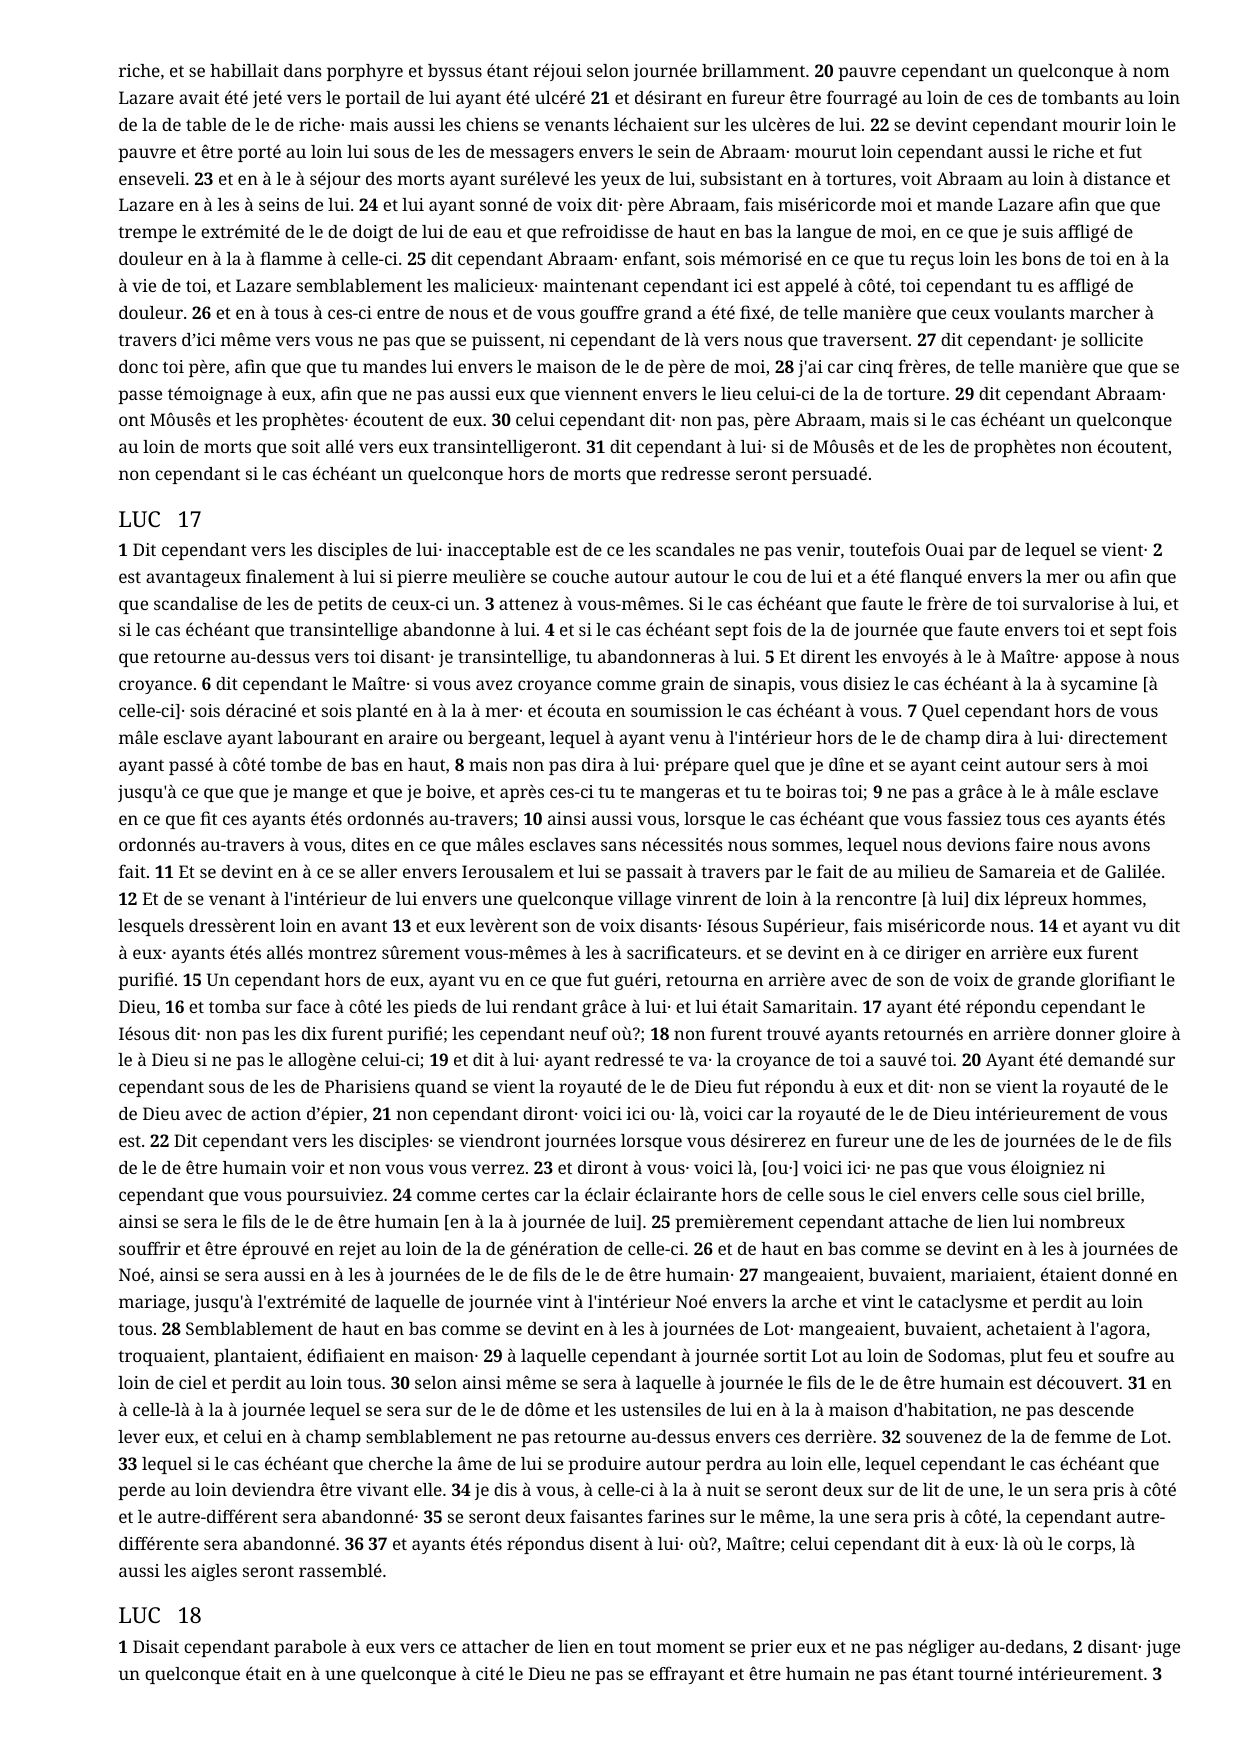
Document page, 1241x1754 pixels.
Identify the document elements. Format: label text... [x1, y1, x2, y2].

text 1 Disait cependant parabole à eux vers ce attacher de lien en tout moment se prier eux et ne pas négliger au-dedans, 2 disant· juge un quelconque était en à une quelconque à cité le Dieu ne pas se effrayant et être humain ne pas étant tourné intérieurement. 3 [118, 1635, 1181, 1685]
text LUC 17 [118, 504, 1181, 533]
text 1 Dit cependant vers les disciples de lui· inacceptable est de ce les scandales ne pas venir, toutefois Ouai par de lequel se vient· 2 est avantageux finalement à lui si pierre meulière se couche autour autour le cou de lui et a été flanqué envers la mer ou afin que que scandalise de les de petits de ceux-ci un. 3 attenez à vous-mêmes. Si le cas échéant que faute le frère de toi survalorise à lui, et si le cas échéant que transintellige abandonne à lui. 4 et si le cas échéant sept fois de la de journée que faute envers toi et sept fois que retourne au-dessus vers toi disant· je transintellige, tu abandonneras à lui. 5 Et dirent les envoyés à le à Maître· appose à nous croyance. 6 dit cependant le Maître· si vous avez croyance comme grain de sinapis, vous disiez le cas échéant à la à sycamine [à celle-ci]· sois déraciné et sois planté en à la à mer· et écouta en soumission le cas échéant à vous. 7 Quel cependant hors de vous mâle esclave ayant labourant en araire ou bergeant, lequel à ayant venu à l'intérieur hors de le de champ dira à lui· directement ayant passé à côté tombe de bas en haut, 8 mais non pas dira à lui· prépare quel que je dîne et se ayant ceint autour sers à moi jusqu'à ce que que je mange et que je boive, et après ces-ci tu te mangeras et tu te boiras toi; 9 ne pas a grâce à le à mâle esclave en ce que fit ces ayants étés ordonnés au-travers; 10 ainsi aussi vous, lorsque le cas échéant que vous fassiez tous ces ayants étés ordonnés au-travers à vous, dites en ce que mâles esclaves sans nécessités nous sommes, lequel nous devions faire nous avons fait. 11 Et se devint en à ce se aller envers Ierousalem et lui se passait à travers par le fait de au milieu de Samareia et de Galilée. 12 Et de se venant à l'intérieur de lui envers une quelconque village vinrent de loin à la rencontre [à lui] dix lépreux hommes, lesquels dressèrent loin en avant 13 et eux levèrent son de voix disants· Iésous Supérieur, fais miséricorde nous. 14 et ayant vu dit à eux· ayants étés allés montrez sûrement vous-mêmes à les à sacrificateurs. et se devint en à ce diriger en arrière eux furent purifié. 15 Un cependant hors de eux, ayant vu en ce que fut guéri, retourna en arrière avec de son de voix de grande glorifiant le Dieu, 16 et tomba sur face à côté les pieds de lui rendant grâce à lui· et lui était Samaritain. 17 ayant été répondu cependant le Iésous dit· non pas les dix furent purifié; les cependant neuf où?; 18 non furent trouvé ayants retournés en arrière donner gloire à le à Dieu si ne pas le allogène celui-ci; 19 et dit à lui· ayant redressé te va· la croyance de toi a sauvé toi. 20 Ayant été demandé sur cependant sous de les de Pharisiens quand se vient la royauté de le de Dieu fut répondu à eux et dit· non se vient la royauté de le de Dieu avec de action d’épier, 21 non cependant diront· voici ici ou· là, voici car la royauté de le de Dieu intérieurement de vous est. 22 Dit cependant vers les disciples· se viendront journées lorsque vous désirerez en fureur une de les de journées de le de fils de le de être humain voir et non vous vous verrez. 23 et diront à vous· voici là, [ou·] voici ici· ne pas que vous éloigniez ni cependant que vous poursuiviez. 24 comme certes car la éclair éclairante hors de celle sous le ciel envers celle sous ciel brille, ainsi se sera le fils de le de être humain [en à la à journée de lui]. 25 premièrement cependant attache de lien lui nombreux souffrir et être éprouvé en rejet au loin de la de génération de celle-ci. 26 et de haut en bas comme se devint en à les à journées de Noé, ainsi se sera aussi en à les à journées de le de fils de le de être humain· 27 mangeaient, buvaient, mariaient, étaient donné en mariage, jusqu'à l'extrémité de laquelle de journée vint à l'intérieur Noé envers la arche et vint le cataclysme et perdit au loin tous. 28 Semblablement de haut en bas comme se devint en à les à journées de Lot· mangeaient, buvaient, achetaient à l'agora, troquaient, plantaient, édifiaient en maison· 29 à laquelle cependant à journée sortit Lot au loin de Sodomas, plut feu et soufre au loin de ciel et perdit au loin tous. 30 selon ainsi même se sera à laquelle à journée le fils de le de être humain est découvert. 31 en à celle-là à la à journée lequel se sera sur de le de dôme et les ustensiles de lui en à la à maison d'habitation, ne pas descende lever eux, et celui en à champ semblablement ne pas retourne au-dessus envers ces derrière. 32 souvenez de la de femme de Lot. 33 lequel si le cas échéant que cherche la âme de lui se produire autour perdra au loin elle, lequel cependant le cas échéant que perde au loin deviendra être vivant elle. 34 je dis à vous, à celle-ci à la à nuit se seront deux sur de lit de une, le un sera pris à côté et le autre-différent sera abandonné· 35 se seront deux faisantes farines sur le même, la une sera pris à côté, la cependant autre-différente sera abandonné. 36 37 et ayants étés répondus disent à lui· où?, Maître; celui cependant dit à eux· là où le corps, là aussi les aigles seront rassemblé. [118, 538, 1181, 1582]
text riche, et se habillait dans porphyre et byssus étant réjoui selon journée brillamment. 20 pauvre cependant un quelconque à nom Lazare avait été jeté vers le portail de lui ayant été ulcéré 21 et désirant en fureur être fourragé au loin de ces de tombants au loin de la de table de le de riche· mais aussi les chiens se venants léchaient sur les ulcères de lui. 22 se devint cependant mourir loin le pauvre et être porté au loin lui sous de les de messagers envers le sein de Abraam· mourut loin cependant aussi le riche et fut enseveli. 23 et en à le à séjour des morts ayant surélevé les yeux de lui, subsistant en à tortures, voit Abraam au loin à distance et Lazare en à les à seins de lui. 24 et lui ayant sonné de voix dit· père Abraam, fais miséricorde moi et mande Lazare afin que que trempe le extrémité de le de doigt de lui de eau et que refroidisse de haut en bas la langue de moi, en ce que je suis affligé de douleur en à la à flamme à celle-ci. 25 dit cependant Abraam· enfant, sois mémorisé en ce que tu reçus loin les bons de toi en à la à vie de toi, et Lazare semblablement les malicieux· maintenant cependant ici est appelé à côté, toi cependant tu es affligé de douleur. 26 et en à tous à ces-ci entre de nous et de vous gouffre grand a été fixé, de telle manière que ceux voulants marcher à travers d’ici même vers vous ne pas que se puissent, ni cependant de là vers nous que traversent. 27 dit cependant· je sollicite donc toi père, afin que que tu mandes lui envers le maison de le de père de moi, 28 j'ai car cinq frères, de telle manière que que se passe témoignage à eux, afin que ne pas aussi eux que viennent envers le lieu celui-ci de la de torture. 29 dit cependant Abraam· ont Môusês et les prophètes· écoutent de eux. 30 celui cependant dit· non pas, père Abraam, mais si le cas échéant un quelconque au loin de morts que soit allé vers eux transintelligeront. 31 dit cependant à lui· si de Môusês et de les de prophètes non écoutent, non cependant si le cas échéant un quelconque hors de morts que redresse seront persuadé. [118, 59, 1181, 486]
text LUC 18 [118, 1601, 1181, 1630]
